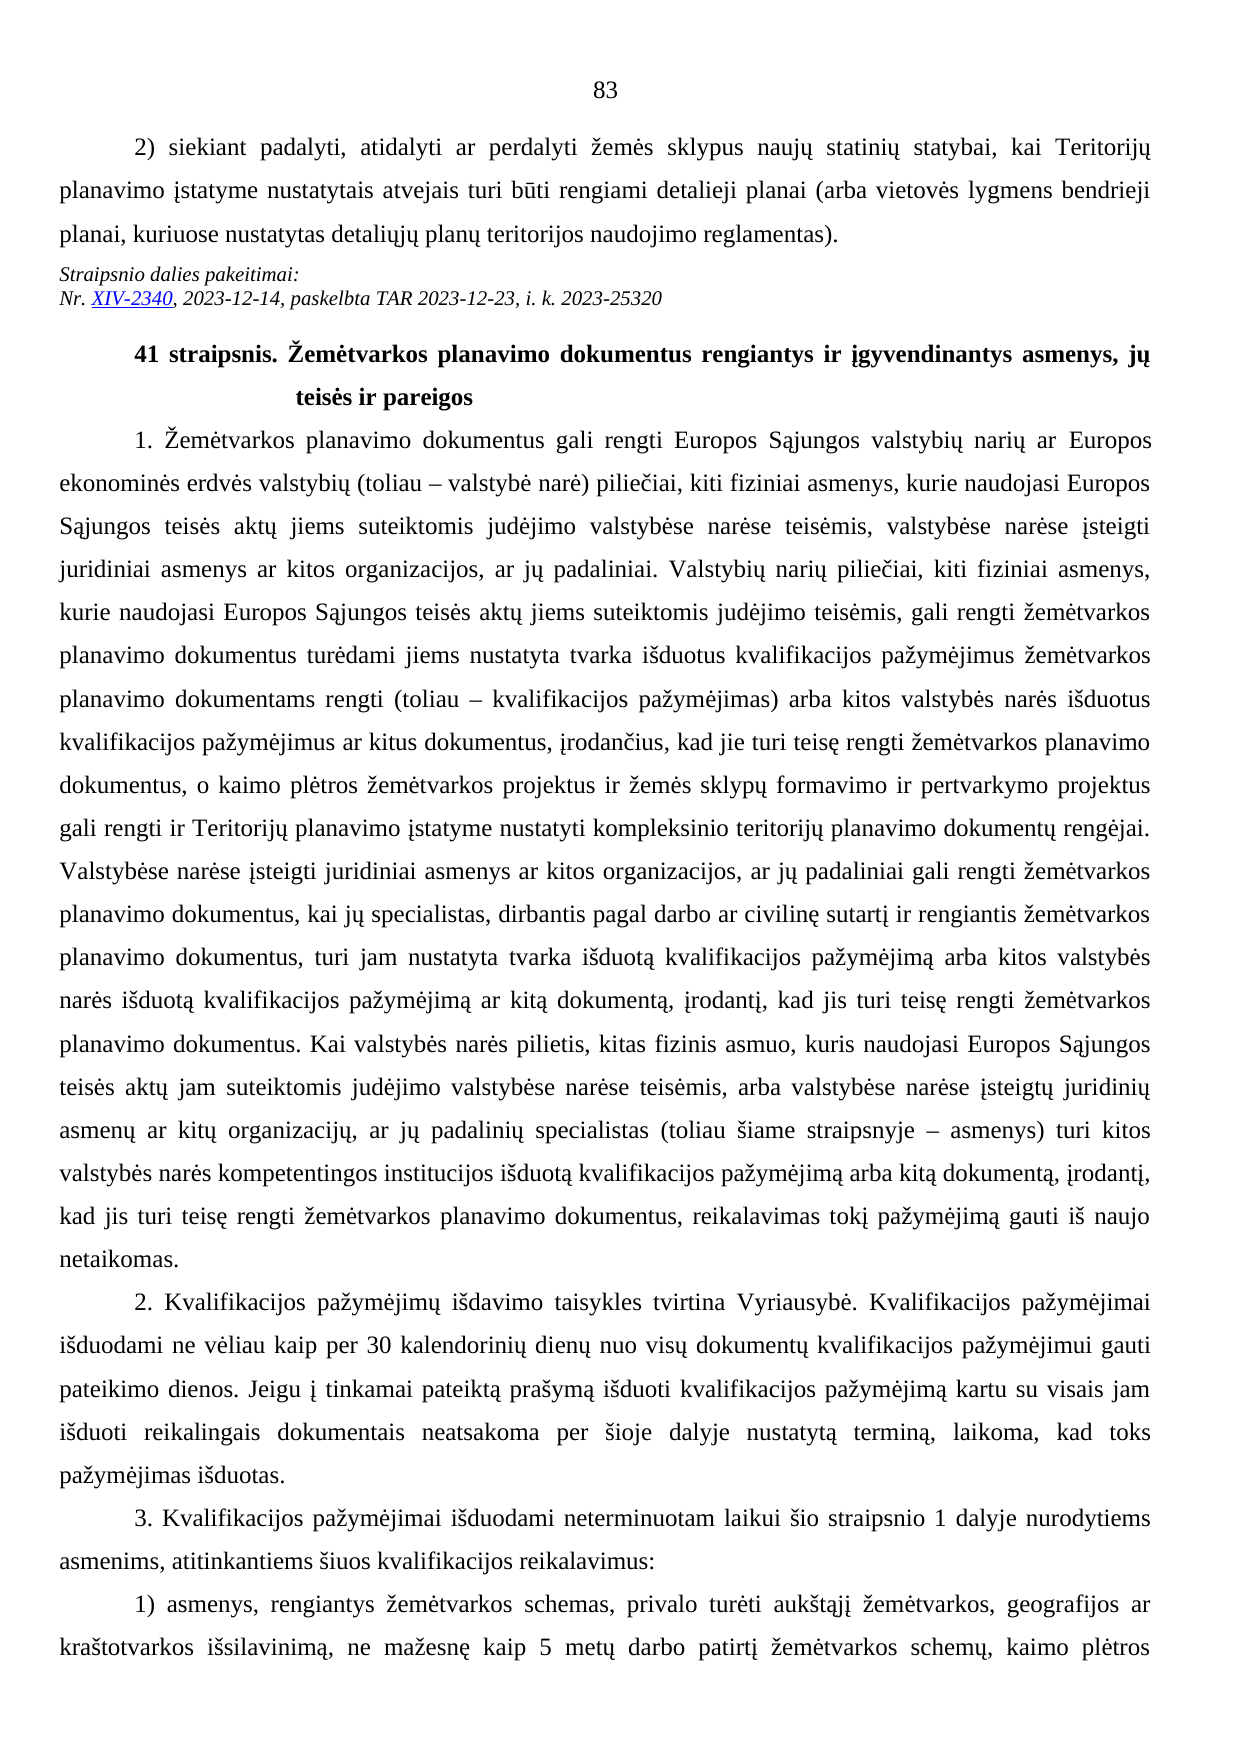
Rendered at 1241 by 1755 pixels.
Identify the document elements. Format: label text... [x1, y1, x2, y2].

text 3. Kvalifikacijos pažymėjimai išduodami neterminuotam laikui šio straipsnio 1 dalyje nurodytiems asmenims, atitinkantiems šiuos kvalifikacijos reikalavimus: [59, 1503, 1152, 1575]
text 2) siekiant padalyti, atidalyti ar perdalyti žemės sklypus naujų statinių statybai, kai Teritorijų planavimo įstatyme nustatytais atvejais turi būti rengiami detalieji planai (arba vietovės lygmens bendrieji planai, kuriuose nustatytas detaliųjų planų teritorijos naudojimo reglamentas). [59, 132, 1152, 247]
text 2. Kvalifikacijos pažymėjimų išdavimo taisykles tvirtina Vyriausybė. Kvalifikacijos pažymėjimai išduodami ne vėliau kaip per 30 kalendorinių dienų nuo visų dokumentų kvalifikacijos pažymėjimui gauti pateikimo dienos. Jeigu į tinkamai pateiktą prašymą išduoti kvalifikacijos pažymėjimą kartu su visais jam išduoti reikalingais dokumentais neatsakoma per šioje dalyje nustatytą terminą, laikoma, kad toks pažymėjimas išduotas. [59, 1287, 1152, 1489]
text 1) asmenys, rengiantys žemėtvarkos schemas, privalo turėti aukštąjį žemėtvarkos, geografijos ar kraštotvarkos išsilavinimą, ne mažesnę kaip 5 metų darbo patirtį žemėtvarkos schemų, kaimo plėtros [59, 1589, 1152, 1661]
text Straipsnio dalies pakeitimai: [59, 262, 1152, 286]
text Nr. XIV-2340, 2023-12-14, paskelbta TAR 2023-12-23, i. k. 2023-25320 [59, 286, 1152, 310]
text 41 straipsnis. Žemėtvarkos planavimo dokumentus rengiantys ir įgyvendinantys asmenys, jų teisės ir pareigos [134, 339, 1152, 411]
text 1. Žemėtvarkos planavimo dokumentus gali rengti Europos Sąjungos valstybių narių ar Europos ekonominės erdvės valstybių (toliau – valstybė narė) piliečiai, kiti fiziniai asmenys, kurie naudojasi Europos Sąjungos teisės aktų jiems suteiktomis judėjimo valstybėse narėse teisėmis, valstybėse narėse įsteigti juridiniai asmenys ar kitos organizacijos, ar jų padaliniai. Valstybių narių piliečiai, kiti fiziniai asmenys, kurie naudojasi Europos Sąjungos teisės aktų jiems suteiktomis judėjimo teisėmis, gali rengti žemėtvarkos planavimo dokumentus turėdami jiems nustatyta tvarka išduotus kvalifikacijos pažymėjimus žemėtvarkos planavimo dokumentams rengti (toliau – kvalifikacijos pažymėjimas) arba kitos valstybės narės išduotus kvalifikacijos pažymėjimus ar kitus dokumentus, įrodančius, kad jie turi teisę rengti žemėtvarkos planavimo dokumentus, o kaimo plėtros žemėtvarkos projektus ir žemės sklypų formavimo ir pertvarkymo projektus gali rengti ir Teritorijų planavimo įstatyme nustatyti kompleksinio teritorijų planavimo dokumentų rengėjai. Valstybėse narėse įsteigti juridiniai asmenys ar kitos organizacijos, ar jų padaliniai gali rengti žemėtvarkos planavimo dokumentus, kai jų specialistas, dirbantis pagal darbo ar civilinę sutartį ir rengiantis žemėtvarkos planavimo dokumentus, turi jam nustatyta tvarka išduotą kvalifikacijos pažymėjimą arba kitos valstybės narės išduotą kvalifikacijos pažymėjimą ar kitą dokumentą, įrodantį, kad jis turi teisę rengti žemėtvarkos planavimo dokumentus. Kai valstybės narės pilietis, kitas fizinis asmuo, kuris naudojasi Europos Sąjungos teisės aktų jam suteiktomis judėjimo valstybėse narėse teisėmis, arba valstybėse narėse įsteigtų juridinių asmenų ar kitų organizacijų, ar jų padalinių specialistas (toliau šiame straipsnyje – asmenys) turi kitos valstybės narės kompetentingos institucijos išduotą kvalifikacijos pažymėjimą arba kitą dokumentą, įrodantį, kad jis turi teisę rengti žemėtvarkos planavimo dokumentus, reikalavimas tokį pažymėjimą gauti iš naujo netaikomas. [59, 425, 1152, 1273]
